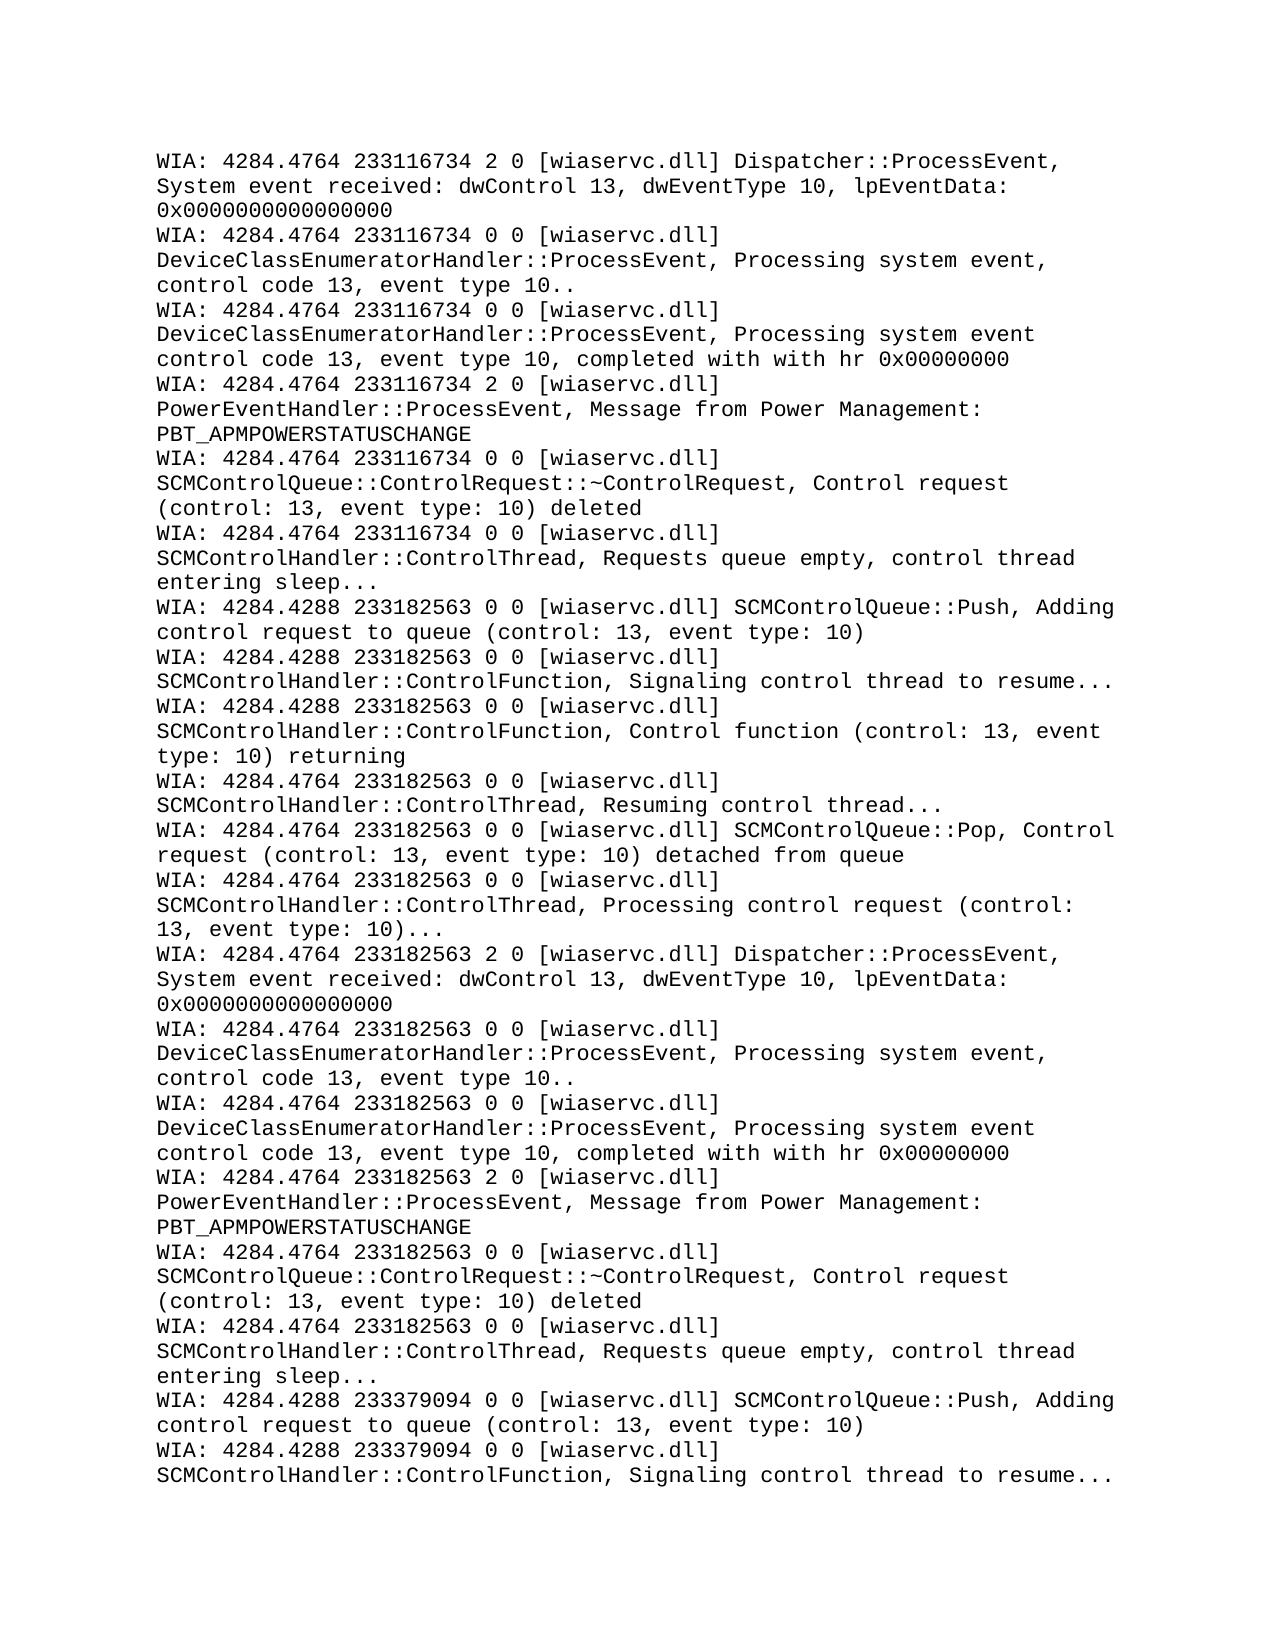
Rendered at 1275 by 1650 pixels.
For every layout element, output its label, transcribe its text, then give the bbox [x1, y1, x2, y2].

text WIA: 4284.4764 233182563 0 0 [wiaservc.dll] SCMControlHandler::ControlThread, Resuming control thread... [156, 770, 1118, 819]
text WIA: 4284.4764 233182563 0 0 [wiaservc.dll] DeviceClassEnumeratorHandler::ProcessEvent, Processing system event, control code 13, event type 10.. [156, 1018, 1118, 1092]
text WIA: 4284.4288 233379094 0 0 [wiaservc.dll] SCMControlQueue::Push, Adding control request to queue (control: 13, event type: 10) [156, 1389, 1118, 1439]
text WIA: 4284.4764 233182563 2 0 [wiaservc.dll] PowerEventHandler::ProcessEvent, Message from Power Management: PBT_APMPOWERSTATUSCHANGE [156, 1166, 1118, 1241]
text WIA: 4284.4764 233116734 0 0 [wiaservc.dll] SCMControlHandler::ControlThread, Requests queue empty, control thread entering sleep... [156, 522, 1118, 596]
text WIA: 4284.4288 233182563 0 0 [wiaservc.dll] SCMControlHandler::ControlFunction, Control function (control: 13, event type: 10) returning [156, 695, 1118, 770]
text WIA: 4284.4764 233182563 0 0 [wiaservc.dll] DeviceClassEnumeratorHandler::ProcessEvent, Processing system event control code 13, event type 10, completed with with hr 0x00000000 [156, 1092, 1118, 1166]
text WIA: 4284.4764 233116734 2 0 [wiaservc.dll] PowerEventHandler::ProcessEvent, Message from Power Management: PBT_APMPOWERSTATUSCHANGE [156, 373, 1118, 447]
text WIA: 4284.4288 233182563 0 0 [wiaservc.dll] SCMControlHandler::ControlFunction, Signaling control thread to resume... [156, 646, 1118, 695]
text WIA: 4284.4288 233182563 0 0 [wiaservc.dll] SCMControlQueue::Push, Adding control request to queue (control: 13, event type: 10) [156, 596, 1118, 646]
text WIA: 4284.4764 233182563 0 0 [wiaservc.dll] SCMControlQueue::ControlRequest::~ControlRequest, Control request (control: 13, event type: 10) deleted [156, 1241, 1118, 1315]
text WIA: 4284.4764 233116734 0 0 [wiaservc.dll] DeviceClassEnumeratorHandler::ProcessEvent, Processing system event, control code 13, event type 10.. [156, 224, 1118, 299]
text WIA: 4284.4764 233116734 0 0 [wiaservc.dll] SCMControlQueue::ControlRequest::~ControlRequest, Control request (control: 13, event type: 10) deleted [156, 447, 1118, 522]
text WIA: 4284.4764 233116734 0 0 [wiaservc.dll] DeviceClassEnumeratorHandler::ProcessEvent, Processing system event control code 13, event type 10, completed with with hr 0x00000000 [156, 299, 1118, 373]
text WIA: 4284.4764 233182563 0 0 [wiaservc.dll] SCMControlQueue::Pop, Control request (control: 13, event type: 10) detached from queue [156, 819, 1118, 869]
text WIA: 4284.4288 233379094 0 0 [wiaservc.dll] SCMControlHandler::ControlFunction, Signaling control thread to resume... [156, 1439, 1118, 1489]
text WIA: 4284.4764 233182563 0 0 [wiaservc.dll] SCMControlHandler::ControlThread, Requests queue empty, control thread entering sleep... [156, 1315, 1118, 1389]
text WIA: 4284.4764 233116734 2 0 [wiaservc.dll] Dispatcher::ProcessEvent, System event received: dwControl 13, dwEventType 10, lpEventData: 0x0000000000000000 [156, 150, 1118, 224]
text WIA: 4284.4764 233182563 2 0 [wiaservc.dll] Dispatcher::ProcessEvent, System event received: dwControl 13, dwEventType 10, lpEventData: 0x0000000000000000 [156, 943, 1118, 1018]
text WIA: 4284.4764 233182563 0 0 [wiaservc.dll] SCMControlHandler::ControlThread, Processing control request (control: 13, event type: 10)... [156, 869, 1118, 943]
